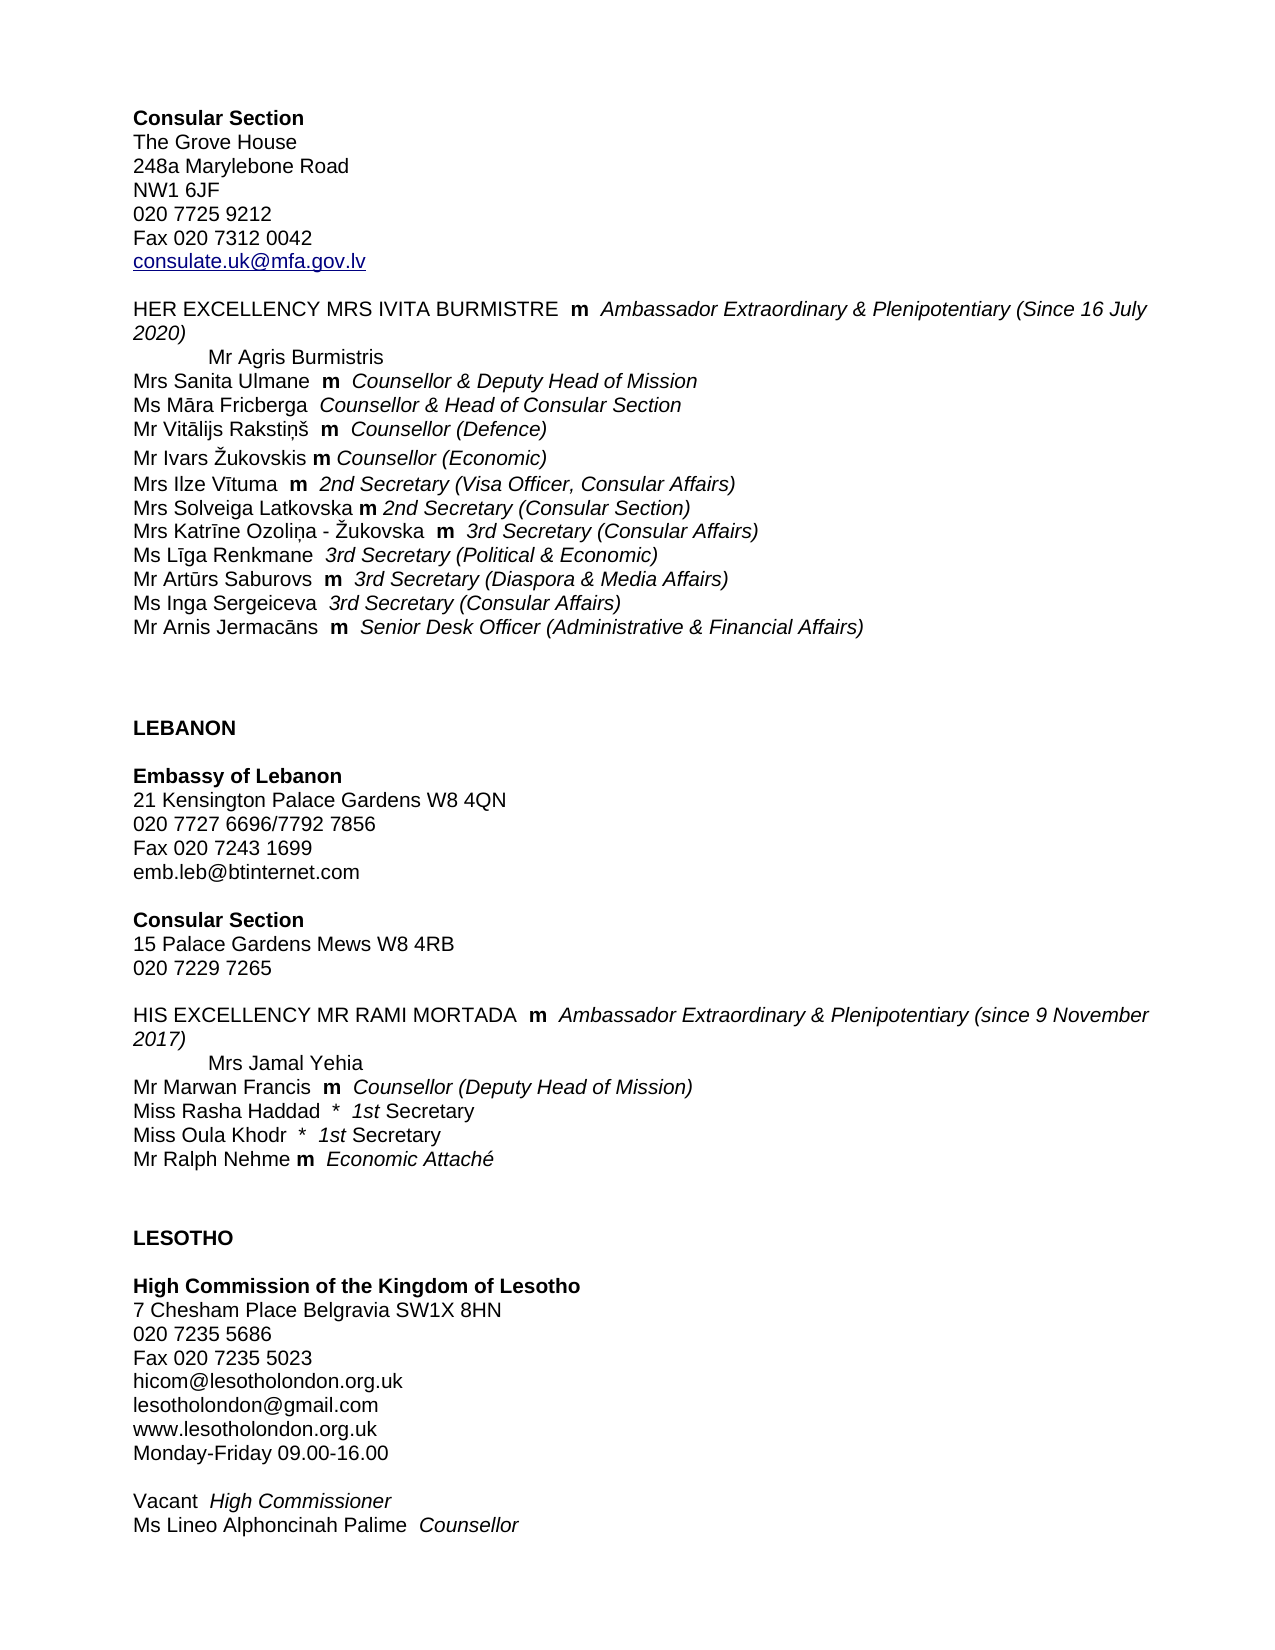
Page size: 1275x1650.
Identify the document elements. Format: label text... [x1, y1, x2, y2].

text Mr Vitālijs Rakstiņš m Counsellor (Defence) [133, 417, 1181, 441]
text Ms Inga Sergeiceva 3rd Secretary (Consular Affairs) [133, 591, 1181, 615]
text Mr Arnis Jermacāns m Senior Desk Officer (Administrative & Financial Affairs) [133, 615, 1181, 639]
text emb.leb@btinternet.com [133, 859, 1181, 883]
text Monday-Friday 09.00-16.00 [133, 1441, 1181, 1465]
text 020 7235 5686 [133, 1321, 1181, 1345]
text Mr Ivars Žukovskis m Counsellor (Economic) [133, 441, 1181, 471]
text consulate.uk@mfa.gov.lv [133, 249, 1181, 273]
text LEBANON [133, 716, 1181, 740]
text lesotholondon@gmail.com [133, 1393, 1181, 1417]
text Miss Rasha Haddad * 1st Secretary [133, 1099, 1181, 1123]
text Fax 020 7243 1699 [133, 836, 1181, 859]
text Mr Agris Burmistris [133, 345, 1181, 369]
text Consular Section [133, 106, 1181, 129]
text 15 Palace Gardens Mews W8 4RB [133, 931, 1181, 955]
text Ms Līga Renkmane 3rd Secretary (Political & Economic) [133, 543, 1181, 567]
text Miss Oula Khodr * 1st Secretary [133, 1123, 1181, 1147]
text Ms Māra Fricberga Counsellor & Head of Consular Section [133, 393, 1181, 417]
text 248a Marylebone Road [133, 153, 1181, 177]
text NW1 6JF [133, 177, 1181, 201]
text Vacant High Commissioner [133, 1489, 1181, 1513]
text Fax 020 7312 0042 [133, 225, 1181, 249]
text Mr Ralph Nehme m Economic Attaché [133, 1147, 1181, 1171]
subtitle Consular Section [133, 907, 1181, 931]
text Mr Marwan Francis m Counsellor (Deputy Head of Mission) [133, 1075, 1181, 1099]
text Ms Lineo Alphoncinah Palime Counsellor [133, 1513, 1181, 1537]
text Fax 020 7235 5023 [133, 1345, 1181, 1369]
text 020 7229 7265 [133, 955, 1181, 979]
text Mrs Solveiga Latkovska m 2nd Secretary (Consular Section) [133, 495, 1181, 519]
text 020 7727 6696/7792 7856 [133, 812, 1181, 836]
text 020 7725 9212 [133, 201, 1181, 225]
subtitle Embassy of Lebanon [133, 764, 1181, 788]
text Mrs Sanita Ulmane m Counsellor & Deputy Head of Mission [133, 369, 1181, 393]
text 7 Chesham Place Belgravia SW1X 8HN [133, 1297, 1181, 1321]
text Mrs Katrīne Ozoliņa - Žukovska m 3rd Secretary (Consular Affairs) [133, 519, 1181, 543]
text High Commission of the Kingdom of Lesotho [133, 1273, 1181, 1297]
text HER EXCELLENCY MRS IVITA BURMISTRE m Ambassador Extraordinary & Plenipotentiary (Since 16 July 2020) [133, 297, 1181, 345]
text Mrs Jamal Yehia [133, 1051, 1181, 1075]
text LESOTHO [133, 1226, 1181, 1249]
text The Grove House [133, 129, 1181, 153]
text www.lesotholondon.org.uk [133, 1417, 1181, 1441]
text hicom@lesotholondon.org.uk [133, 1369, 1181, 1393]
text Mr Artūrs Saburovs m 3rd Secretary (Diaspora & Media Affairs) [133, 567, 1181, 591]
text Mrs Ilze Vītuma m 2nd Secretary (Visa Officer, Consular Affairs) [133, 471, 1181, 495]
text HIS EXCELLENCY MR RAMI MORTADA m Ambassador Extraordinary & Plenipotentiary (since 9 November 2017) [133, 1003, 1181, 1051]
text 21 Kensington Palace Gardens W8 4QN [133, 788, 1181, 812]
